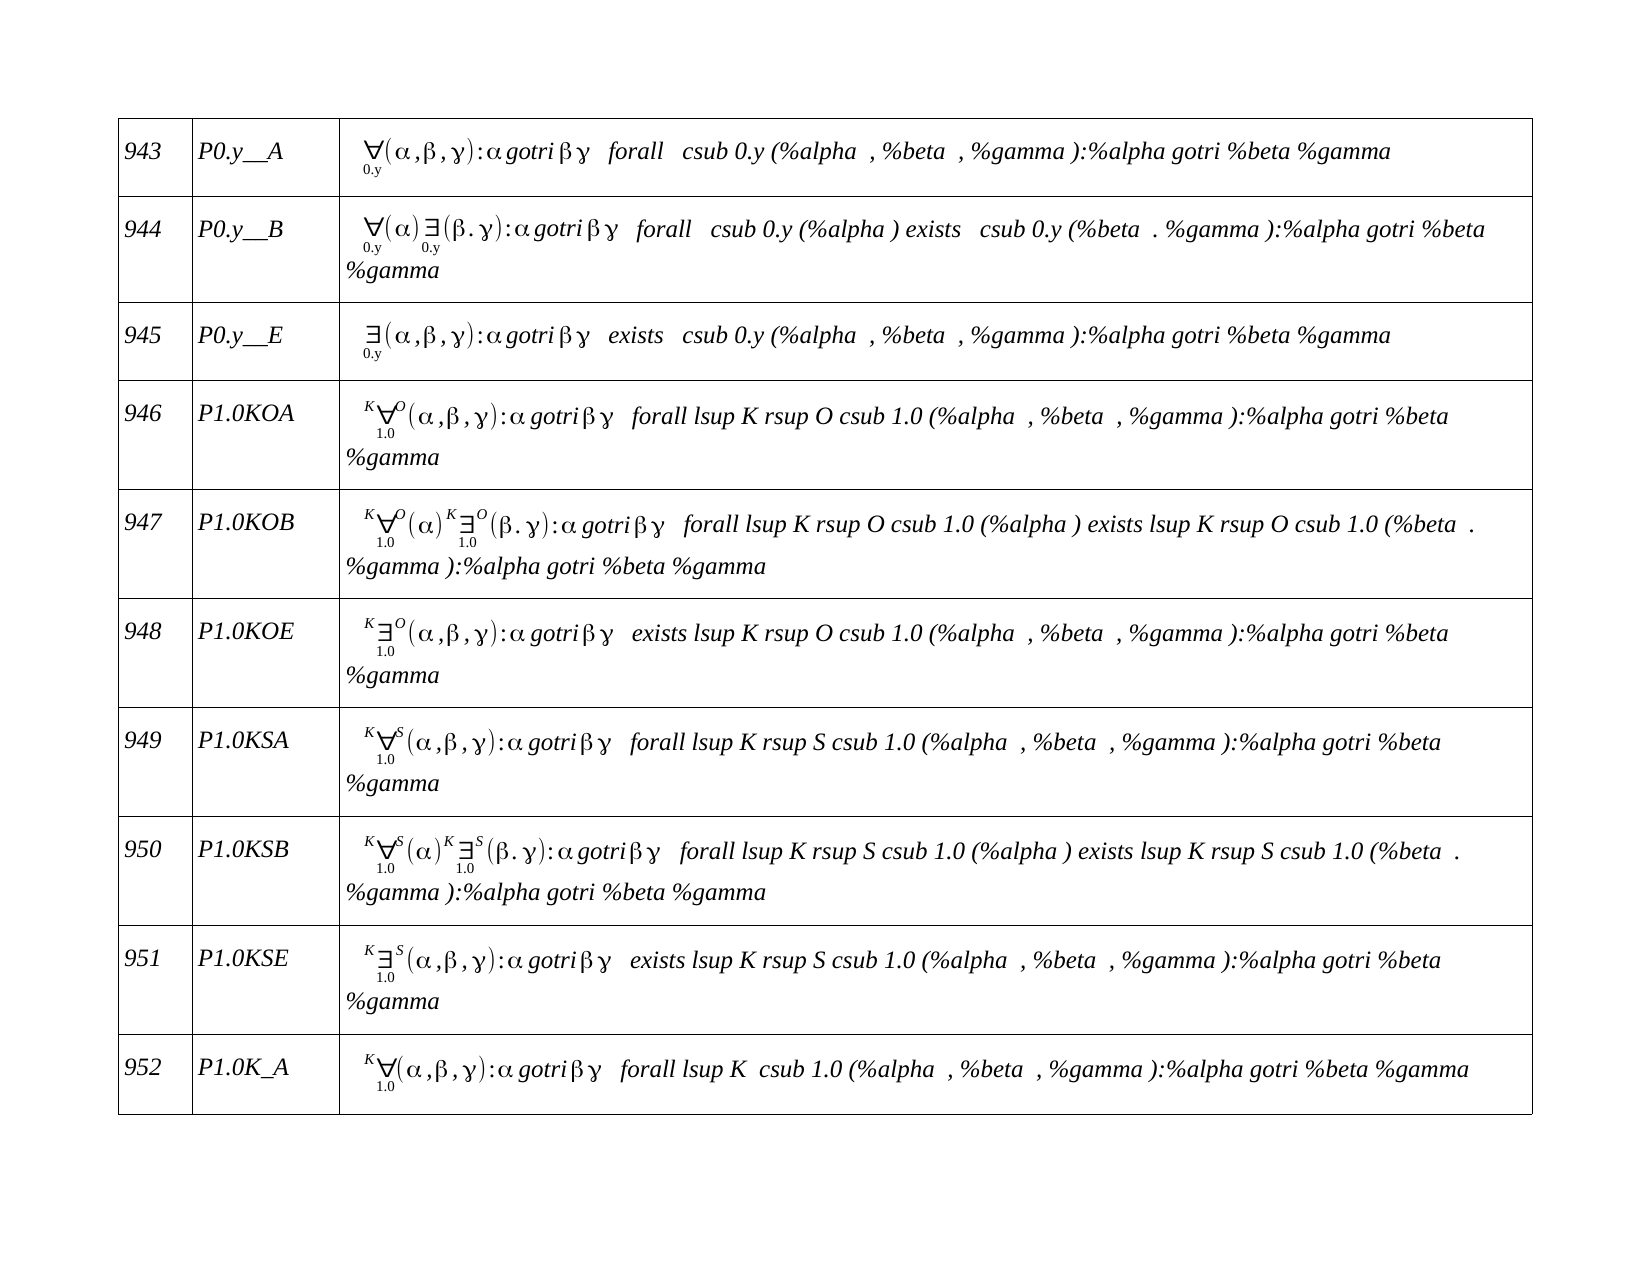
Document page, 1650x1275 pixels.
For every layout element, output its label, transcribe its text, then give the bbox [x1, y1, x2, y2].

table_cell 948 [119, 599, 192, 707]
table_cell P1.0KSA [193, 708, 339, 816]
table_cell forall lsup K rsup S csub 1.0 (%alpha ) exists lsup K rsup S csub 1.0 (%beta . %gamma ):%alpha gotri %beta %gamma [340, 817, 1532, 924]
table_cell exists csub 0.y (%alpha , %beta , %gamma ):%alpha gotri %beta %gamma [340, 303, 1532, 380]
table_cell P0.y__E [193, 303, 339, 380]
table_cell P0.y__A [193, 119, 339, 196]
table_cell exists lsup K rsup O csub 1.0 (%alpha , %beta , %gamma ):%alpha gotri %beta %gamma [340, 599, 1532, 707]
table_cell forall lsup K rsup O csub 1.0 (%alpha , %beta , %gamma ):%alpha gotri %beta %gamma [340, 381, 1532, 489]
table_cell 950 [119, 817, 192, 924]
table_cell exists lsup K rsup S csub 1.0 (%alpha , %beta , %gamma ):%alpha gotri %beta %gamma [340, 926, 1532, 1033]
table_cell 943 [119, 119, 192, 196]
table_cell 952 [119, 1035, 192, 1113]
table_cell 947 [119, 490, 192, 598]
table_cell P1.0KSE [193, 926, 339, 1033]
table_cell 949 [119, 708, 192, 816]
table_cell forall csub 0.y (%alpha , %beta , %gamma ):%alpha gotri %beta %gamma [340, 119, 1532, 196]
table_cell forall lsup K rsup O csub 1.0 (%alpha ) exists lsup K rsup O csub 1.0 (%beta . %gamma ):%alpha gotri %beta %gamma [340, 490, 1532, 598]
table_cell P1.0KOE [193, 599, 339, 707]
table_cell forall csub 0.y (%alpha ) exists csub 0.y (%beta . %gamma ):%alpha gotri %beta %gamma [340, 197, 1532, 302]
table_cell forall lsup K csub 1.0 (%alpha , %beta , %gamma ):%alpha gotri %beta %gamma [340, 1035, 1532, 1113]
table_cell P0.y__B [193, 197, 339, 302]
table_cell P1.0KSB [193, 817, 339, 924]
table_cell forall lsup K rsup S csub 1.0 (%alpha , %beta , %gamma ):%alpha gotri %beta %gamma [340, 708, 1532, 816]
table_cell 951 [119, 926, 192, 1033]
table_cell P1.0K_A [193, 1035, 339, 1113]
table_cell 946 [119, 381, 192, 489]
table_cell P1.0KOB [193, 490, 339, 598]
table_cell 945 [119, 303, 192, 380]
table_cell P1.0KOA [193, 381, 339, 489]
table_cell 944 [119, 197, 192, 302]
